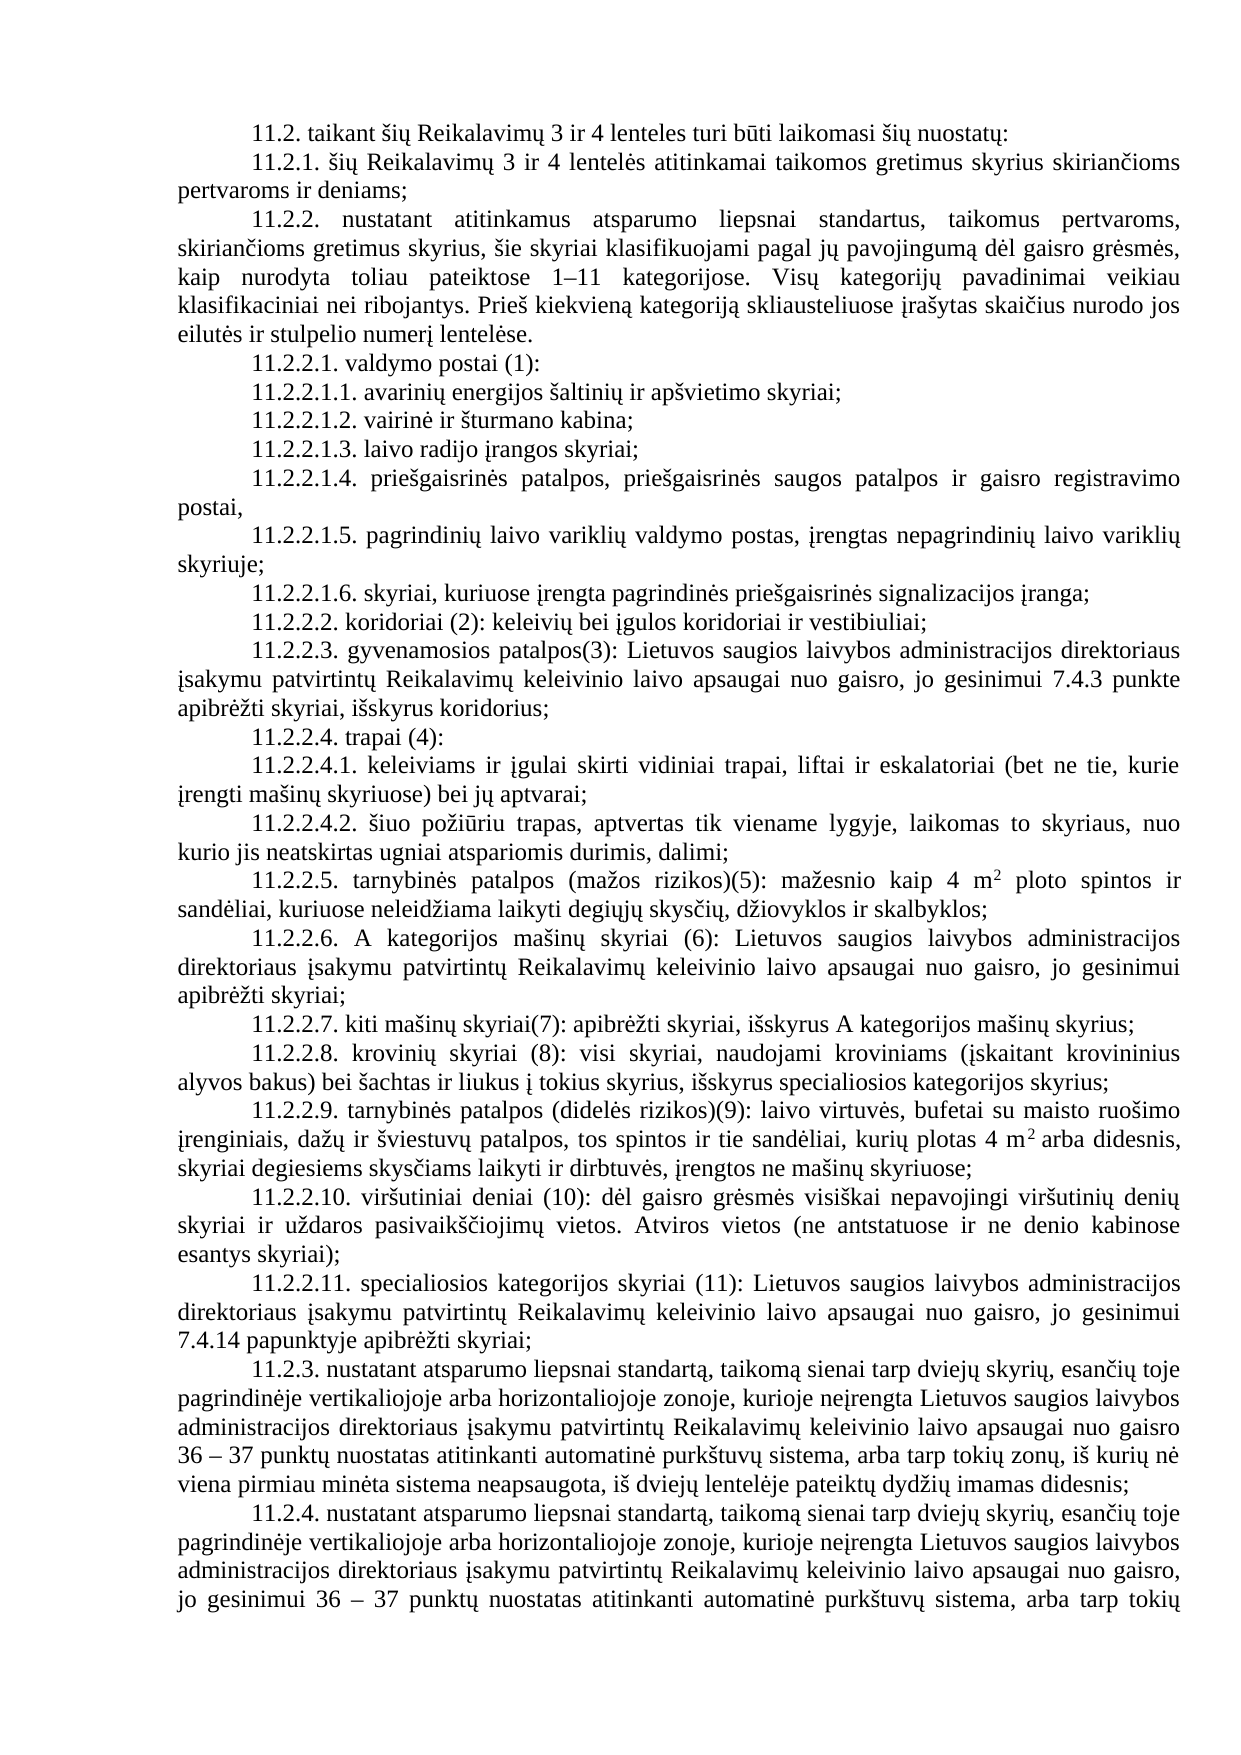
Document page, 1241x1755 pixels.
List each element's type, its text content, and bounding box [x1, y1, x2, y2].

text 11.2.2.10. viršutiniai deniai (10): dėl gaisro grėsmės visiškai nepavojingi viršutinių denių skyriai ir uždaros pasivaikščiojimų vietos. Atviros vietos (ne antstatuose ir ne denio kabinose esantys skyriai); [177, 1182, 1181, 1268]
text 11.2.2. nustatant atitinkamus atsparumo liepsnai standartus, taikomus pertvaroms, skiriančioms gretimus skyrius, šie skyriai klasifikuojami pagal jų pavojingumą dėl gaisro grėsmės, kaip nurodyta toliau pateiktose 1–11 kategorijose. Visų kategorijų pavadinimai veikiau klasifikaciniai nei ribojantys. Prieš kiekvieną kategoriją skliausteliuose įrašytas skaičius nurodo jos eilutės ir stulpelio numerį lentelėse. [177, 204, 1181, 348]
text 11.2.2.4.1. keleiviams ir įgulai skirti vidiniai trapai, liftai ir eskalatoriai (bet ne tie, kurie įrengti mašinų skyriuose) bei jų aptvarai; [177, 751, 1181, 808]
text 11.2.2.3. gyvenamosios patalpos(3): Lietuvos saugios laivybos administracijos direktoriaus įsakymu patvirtintų Reikalavimų keleivinio laivo apsaugai nuo gaisro, jo gesinimui 7.4.3 punkte apibrėžti skyriai, išskyrus koridorius; [177, 636, 1181, 722]
text 11.2.2.1.1. avarinių energijos šaltinių ir apšvietimo skyriai; [177, 377, 1181, 406]
text 11.2.1. šių Reikalavimų 3 ir 4 lentelės atitinkamai taikomos gretimus skyrius skiriančioms pertvaroms ir deniams; [177, 147, 1181, 204]
text 11.2.2.2. koridoriai (2): keleivių bei įgulos koridoriai ir vestibiuliai; [177, 607, 1181, 636]
text 11.2.2.1.4. priešgaisrinės patalpos, priešgaisrinės saugos patalpos ir gaisro registravimo postai, [177, 463, 1181, 521]
text 11.2.2.4. trapai (4): [177, 722, 1181, 751]
text 11.2.3. nustatant atsparumo liepsnai standartą, taikomą sienai tarp dviejų skyrių, esančių toje pagrindinėje vertikaliojoje arba horizontaliojoje zonoje, kurioje neįrengta Lietuvos saugios laivybos administracijos direktoriaus įsakymu patvirtintų Reikalavimų keleivinio laivo apsaugai nuo gaisro 36 – 37 punktų nuostatas atitinkanti automatinė purkštuvų sistema, arba tarp tokių zonų, iš kurių nė viena pirmiau minėta sistema neapsaugota, iš dviejų lentelėje pateiktų dydžių imamas didesnis; [177, 1354, 1181, 1498]
text 11.2.2.11. specialiosios kategorijos skyriai (11): Lietuvos saugios laivybos administracijos direktoriaus įsakymu patvirtintų Reikalavimų keleivinio laivo apsaugai nuo gaisro, jo gesinimui 7.4.14 papunktyje apibrėžti skyriai; [177, 1268, 1181, 1354]
text 11.2.4. nustatant atsparumo liepsnai standartą, taikomą sienai tarp dviejų skyrių, esančių toje pagrindinėje vertikaliojoje arba horizontaliojoje zonoje, kurioje neįrengta Lietuvos saugios laivybos administracijos direktoriaus įsakymu patvirtintų Reikalavimų keleivinio laivo apsaugai nuo gaisro, jo gesinimui 36 – 37 punktų nuostatas atitinkanti automatinė purkštuvų sistema, arba tarp tokių [177, 1498, 1181, 1613]
text 11.2.2.1. valdymo postai (1): [177, 348, 1181, 377]
text 11.2.2.1.3. laivo radijo įrangos skyriai; [177, 434, 1181, 463]
text 11.2.2.6. A kategorijos mašinų skyriai (6): Lietuvos saugios laivybos administracijos direktoriaus įsakymu patvirtintų Reikalavimų keleivinio laivo apsaugai nuo gaisro, jo gesinimui apibrėžti skyriai; [177, 923, 1181, 1009]
text 11.2.2.4.2. šiuo požiūriu trapas, aptvertas tik viename lygyje, laikomas to skyriaus, nuo kurio jis neatskirtas ugniai atspariomis durimis, dalimi; [177, 808, 1181, 866]
text 11.2.2.1.5. pagrindinių laivo variklių valdymo postas, įrengtas nepagrindinių laivo variklių skyriuje; [177, 521, 1181, 578]
text 11.2.2.9. tarnybinės patalpos (didelės rizikos)(9): laivo virtuvės, bufetai su maisto ruošimo įrenginiais, dažų ir šviestuvų patalpos, tos spintos ir tie sandėliai, kurių plotas 4 m2 arba didesnis, skyriai degiesiems skysčiams laikyti ir dirbtuvės, įrengtos ne mašinų skyriuose; [177, 1096, 1181, 1182]
text 11.2.2.5. tarnybinės patalpos (mažos rizikos)(5): mažesnio kaip 4 m2 ploto spintos ir sandėliai, kuriuose neleidžiama laikyti degiųjų skysčių, džiovyklos ir skalbyklos; [177, 866, 1181, 923]
text 11.2.2.1.2. vairinė ir šturmano kabina; [177, 406, 1181, 434]
text 11.2.2.8. krovinių skyriai (8): visi skyriai, naudojami kroviniams (įskaitant krovininius alyvos bakus) bei šachtas ir liukus į tokius skyrius, išskyrus specialiosios kategorijos skyrius; [177, 1038, 1181, 1096]
text 11.2.2.1.6. skyriai, kuriuose įrengta pagrindinės priešgaisrinės signalizacijos įranga; [177, 578, 1181, 607]
text 11.2.2.7. kiti mašinų skyriai(7): apibrėžti skyriai, išskyrus A kategorijos mašinų skyrius; [177, 1009, 1181, 1038]
text 11.2. taikant šių Reikalavimų 3 ir 4 lenteles turi būti laikomasi šių nuostatų: [177, 118, 1181, 147]
